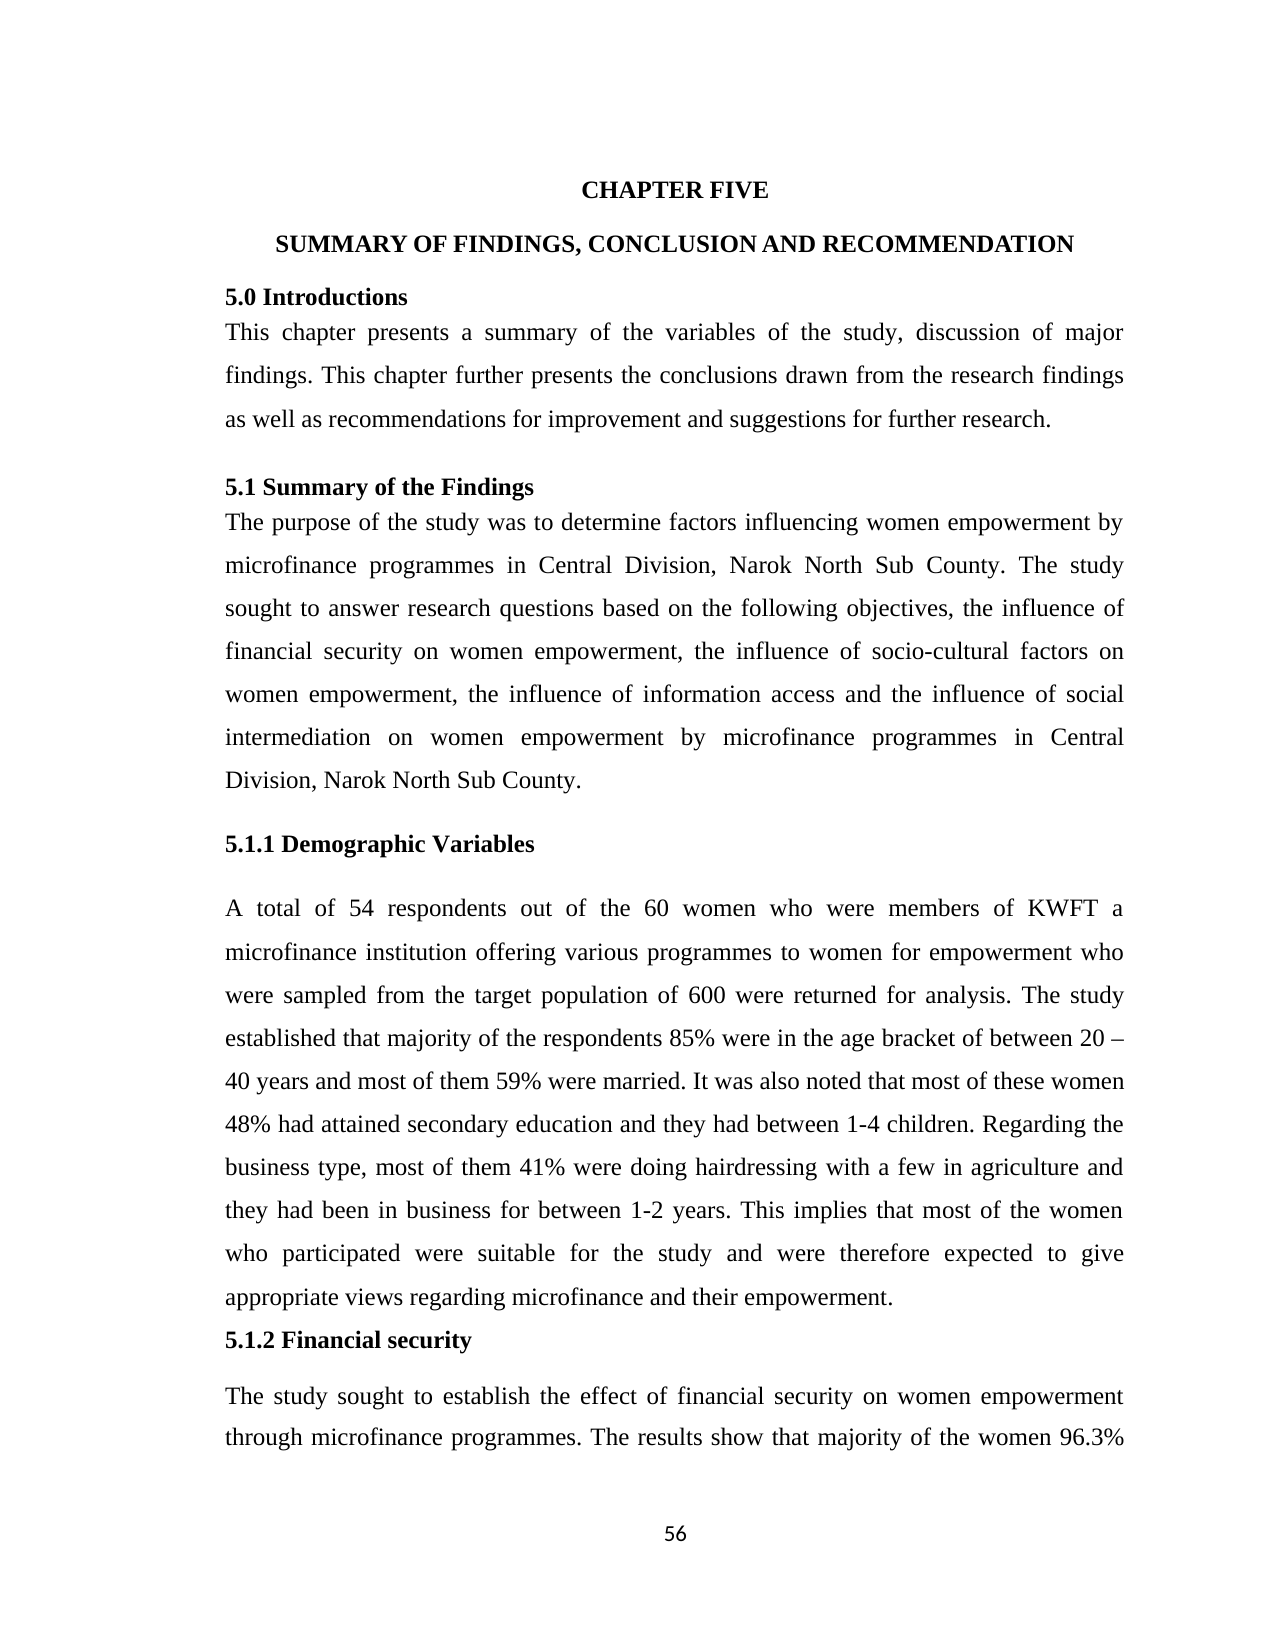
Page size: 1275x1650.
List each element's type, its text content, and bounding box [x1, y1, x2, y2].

text The purpose of the study was to determine factors influencing women empowerment by microfinance programmes in Central Division, Narok North Sub County. The study sought to answer research questions based on the following objectives, the influence of financial security on women empowerment, the influence of socio-cultural factors on women empowerment, the influence of information access and the influence of social intermediation on women empowerment by microfinance programmes in Central Division, Narok North Sub County. [225, 507, 1125, 794]
text 5.1.1 Demographic Variables [225, 829, 1125, 858]
subtitle 5.1 Summary of the Findings [225, 472, 1125, 501]
text A total of 54 respondents out of the 60 women who were members of KWFT a microfinance institution offering various programmes to women for empowerment who were sampled from the target population of 600 were returned for analysis. The study established that majority of the respondents 85% were in the age bracket of between 20 – 40 years and most of them 59% were married. It was also noted that most of these women 48% had attained secondary education and they had between 1-4 children. Regarding the business type, most of them 41% were doing hairdressing with a few in agriculture and they had been in business for between 1-2 years. This implies that most of the women who participated were suitable for the study and were therefore expected to give appropriate views regarding microfinance and their empowerment. [225, 893, 1125, 1310]
text This chapter presents a summary of the variables of the study, discussion of major findings. This chapter further presents the conclusions drawn from the research findings as well as recommendations for improvement and suggestions for further research. [225, 317, 1125, 432]
subtitle 5.0 Introductions [225, 282, 1125, 311]
text 5.1.2 Financial security [225, 1325, 1125, 1353]
subtitle SUMMARY OF FINDINGS, CONCLUSION AND RECOMMENDATION [225, 229, 1125, 257]
subtitle CHAPTER FIVE [225, 175, 1125, 204]
text The study sought to establish the effect of financial security on women empowerment through microfinance programmes. The results show that majority of the women 96.3% [225, 1368, 1125, 1451]
